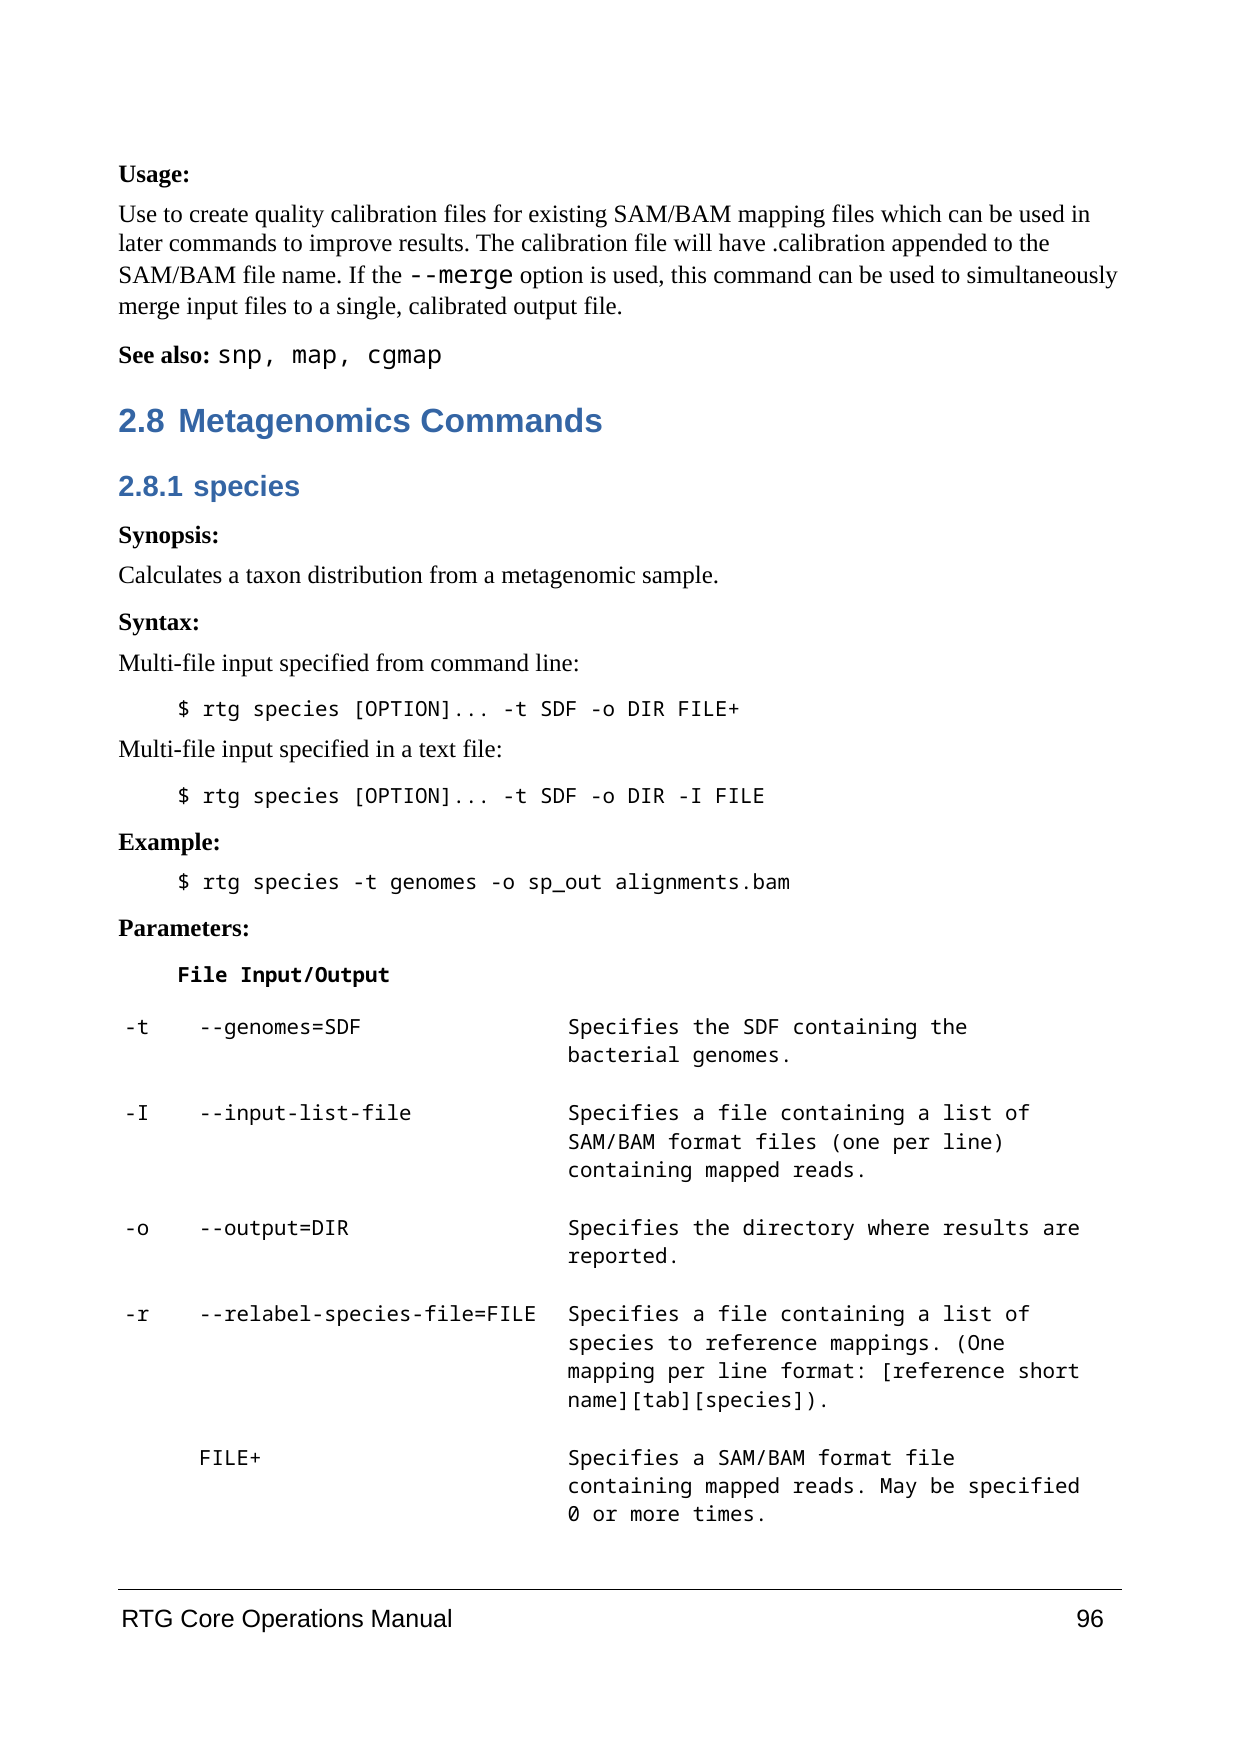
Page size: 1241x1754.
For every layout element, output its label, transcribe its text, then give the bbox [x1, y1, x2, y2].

table_cell Specifies a SAM/BAM format file containing mapped reads. May be specified 0 or more times. [561, 1431, 1093, 1546]
table_cell --input-list-file [193, 1087, 561, 1201]
table_header Specifies the SDF containing the bacterial genomes. [561, 1000, 1093, 1087]
table_cell [118, 1431, 193, 1546]
text $ rtg species [OPTION]... -t SDF -o DIR -I FILE [177, 781, 1122, 809]
table_header --genomes=SDF [193, 1000, 561, 1087]
text Multi-file input specified from command line: [118, 648, 1122, 676]
subtitle Parameters: [118, 913, 1122, 942]
subtitle Syntax: [118, 607, 1122, 636]
text File Input/Output [177, 960, 1122, 988]
text $ rtg species [OPTION]... -t SDF -o DIR FILE+ [177, 694, 1122, 722]
table_cell Specifies a file containing a list of SAM/BAM format files (one per line) containing mapped reads. [561, 1087, 1093, 1201]
table_cell FILE+ [193, 1431, 561, 1546]
table_cell Specifies a file containing a list of species to reference mappings. (One mapping per line format: [reference short name][tab][species]). [561, 1288, 1093, 1431]
text $ rtg species -t genomes -o sp_out alignments.bam [177, 867, 1122, 896]
table_cell --relabel-species-file=FILE [193, 1288, 561, 1431]
table_cell Specifies the directory where results are reported. [561, 1201, 1093, 1288]
table_cell --output=DIR [193, 1201, 561, 1288]
table_cell -r [118, 1288, 193, 1431]
subtitle species [118, 469, 1122, 502]
subtitle Example: [118, 827, 1122, 856]
text See also: snp, map, cgmap [118, 337, 1122, 371]
text Multi-file input specified in a text file: [118, 734, 1122, 763]
text Use to create quality calibration files for existing SAM/BAM mapping files which can be used in later commands to improve results. The calibration file will have .calibration appended to the SAM/BAM file name. If the --merge option is used, this command can be used to simultaneously merge input files to a single, calibrated output file. [118, 199, 1122, 319]
table_cell -o [118, 1201, 193, 1288]
subtitle Usage: [118, 159, 1122, 187]
table_header -t [118, 1000, 193, 1087]
table_cell -I [118, 1087, 193, 1201]
text Calculates a taxon distribution from a metagenomic sample. [118, 561, 1122, 589]
subtitle Metagenomics Commands [118, 401, 1122, 439]
subtitle Synopsis: [118, 520, 1122, 549]
